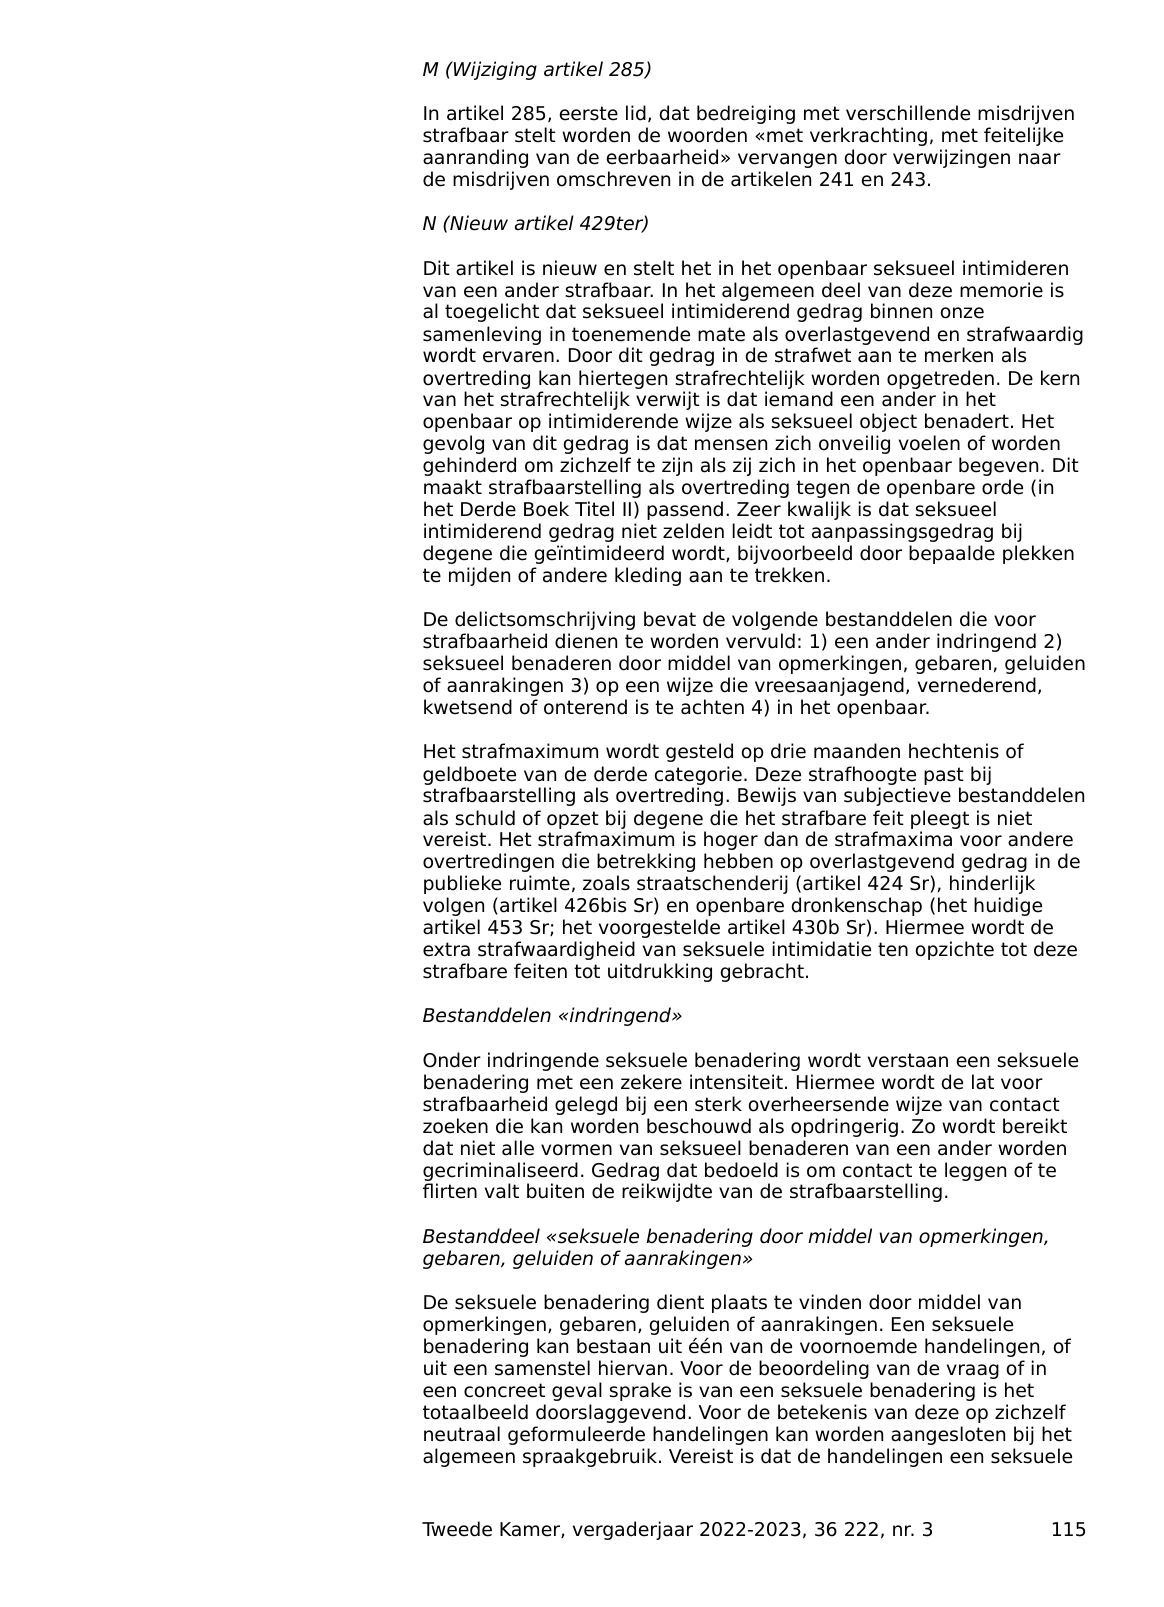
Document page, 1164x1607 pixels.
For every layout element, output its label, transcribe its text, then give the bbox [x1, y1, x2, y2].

text De delictsomschrijving bevat de volgende bestanddelen die voor strafbaarheid dienen te worden vervuld: 1) een ander indringend 2) seksueel benaderen door middel van opmerkingen, gebaren, geluiden of aanrakingen 3) op een wijze die vreesaanjagend, vernederend, kwetsend of onterend is te achten 4) in het openbaar. [422, 609, 1087, 719]
subtitle Bestanddelen «indringend» [422, 1005, 1087, 1027]
text De seksuele benadering dient plaats te vinden door middel van opmerkingen, gebaren, geluiden of aanrakingen. Een seksuele benadering kan bestaan uit één van de voornoemde handelingen, of uit een samenstel hiervan. Voor de beoordeling van de vraag of in een concreet geval sprake is van een seksuele benadering is het totaalbeeld doorslaggevend. Voor de betekenis van deze op zichzelf neutraal geformuleerde handelingen kan worden aangesloten bij het algemeen spraakgebruik. Vereist is dat de handelingen een seksuele [422, 1292, 1087, 1468]
text Onder indringende seksuele benadering wordt verstaan een seksuele benadering met een zekere intensiteit. Hiermee wordt de lat voor strafbaarheid gelegd bij een sterk overheersende wijze van contact zoeken die kan worden beschouwd als opdringerig. Zo wordt bereikt dat niet alle vormen van seksueel benaderen van een ander worden gecriminaliseerd. Gedrag dat bedoeld is om contact te leggen of te flirten valt buiten de reikwijdte van de strafbaarstelling. [422, 1049, 1087, 1203]
text Dit artikel is nieuw en stelt het in het openbaar seksueel intimideren van een ander strafbaar. In het algemeen deel van deze memorie is al toegelicht dat seksueel intimiderend gedrag binnen onze samenleving in toenemende mate als overlastgevend en strafwaardig wordt ervaren. Door dit gedrag in de strafwet aan te merken als overtreding kan hiertegen strafrechtelijk worden opgetreden. De kern van het strafrechtelijk verwijt is dat iemand een ander in het openbaar op intimiderende wijze als seksueel object benadert. Het gevolg van dit gedrag is dat mensen zich onveilig voelen of worden gehinderd om zichzelf te zijn als zij zich in het openbaar begeven. Dit maakt strafbaarstelling als overtreding tegen de openbare orde (in het Derde Boek Titel II) passend. Zeer kwalijk is dat seksueel intimiderend gedrag niet zelden leidt tot aanpassingsgedrag bij degene die geïntimideerd wordt, bijvoorbeeld door bepaalde plekken te mijden of andere kleding aan te trekken. [422, 257, 1087, 587]
text Het strafmaximum wordt gesteld op drie maanden hechtenis of geldboete van de derde categorie. Deze strafhoogte past bij strafbaarstelling als overtreding. Bewijs van subjectieve bestanddelen als schuld of opzet bij degene die het strafbare feit pleegt is niet vereist. Het strafmaximum is hoger dan de strafmaxima voor andere overtredingen die betrekking hebben op overlastgevend gedrag in de publieke ruimte, zoals straatschenderij (artikel 424 Sr), hinderlijk volgen (artikel 426bis Sr) en openbare dronkenschap (het huidige artikel 453 Sr; het voorgestelde artikel 430b Sr). Hiermee wordt de extra strafwaardigheid van seksuele intimidatie ten opzichte tot deze strafbare feiten tot uitdrukking gebracht. [422, 741, 1087, 983]
subtitle M (Wijziging artikel 285) [422, 59, 1087, 81]
text In artikel 285, eerste lid, dat bedreiging met verschillende misdrijven strafbaar stelt worden de woorden «met verkrachting, met feitelijke aanranding van de eerbaarheid» vervangen door verwijzingen naar de misdrijven omschreven in de artikelen 241 en 243. [422, 103, 1087, 191]
subtitle Bestanddeel «seksuele benadering door middel van opmerkingen, gebaren, geluiden of aanrakingen» [422, 1226, 1087, 1269]
subtitle N (Nieuw artikel 429ter) [422, 213, 1087, 235]
